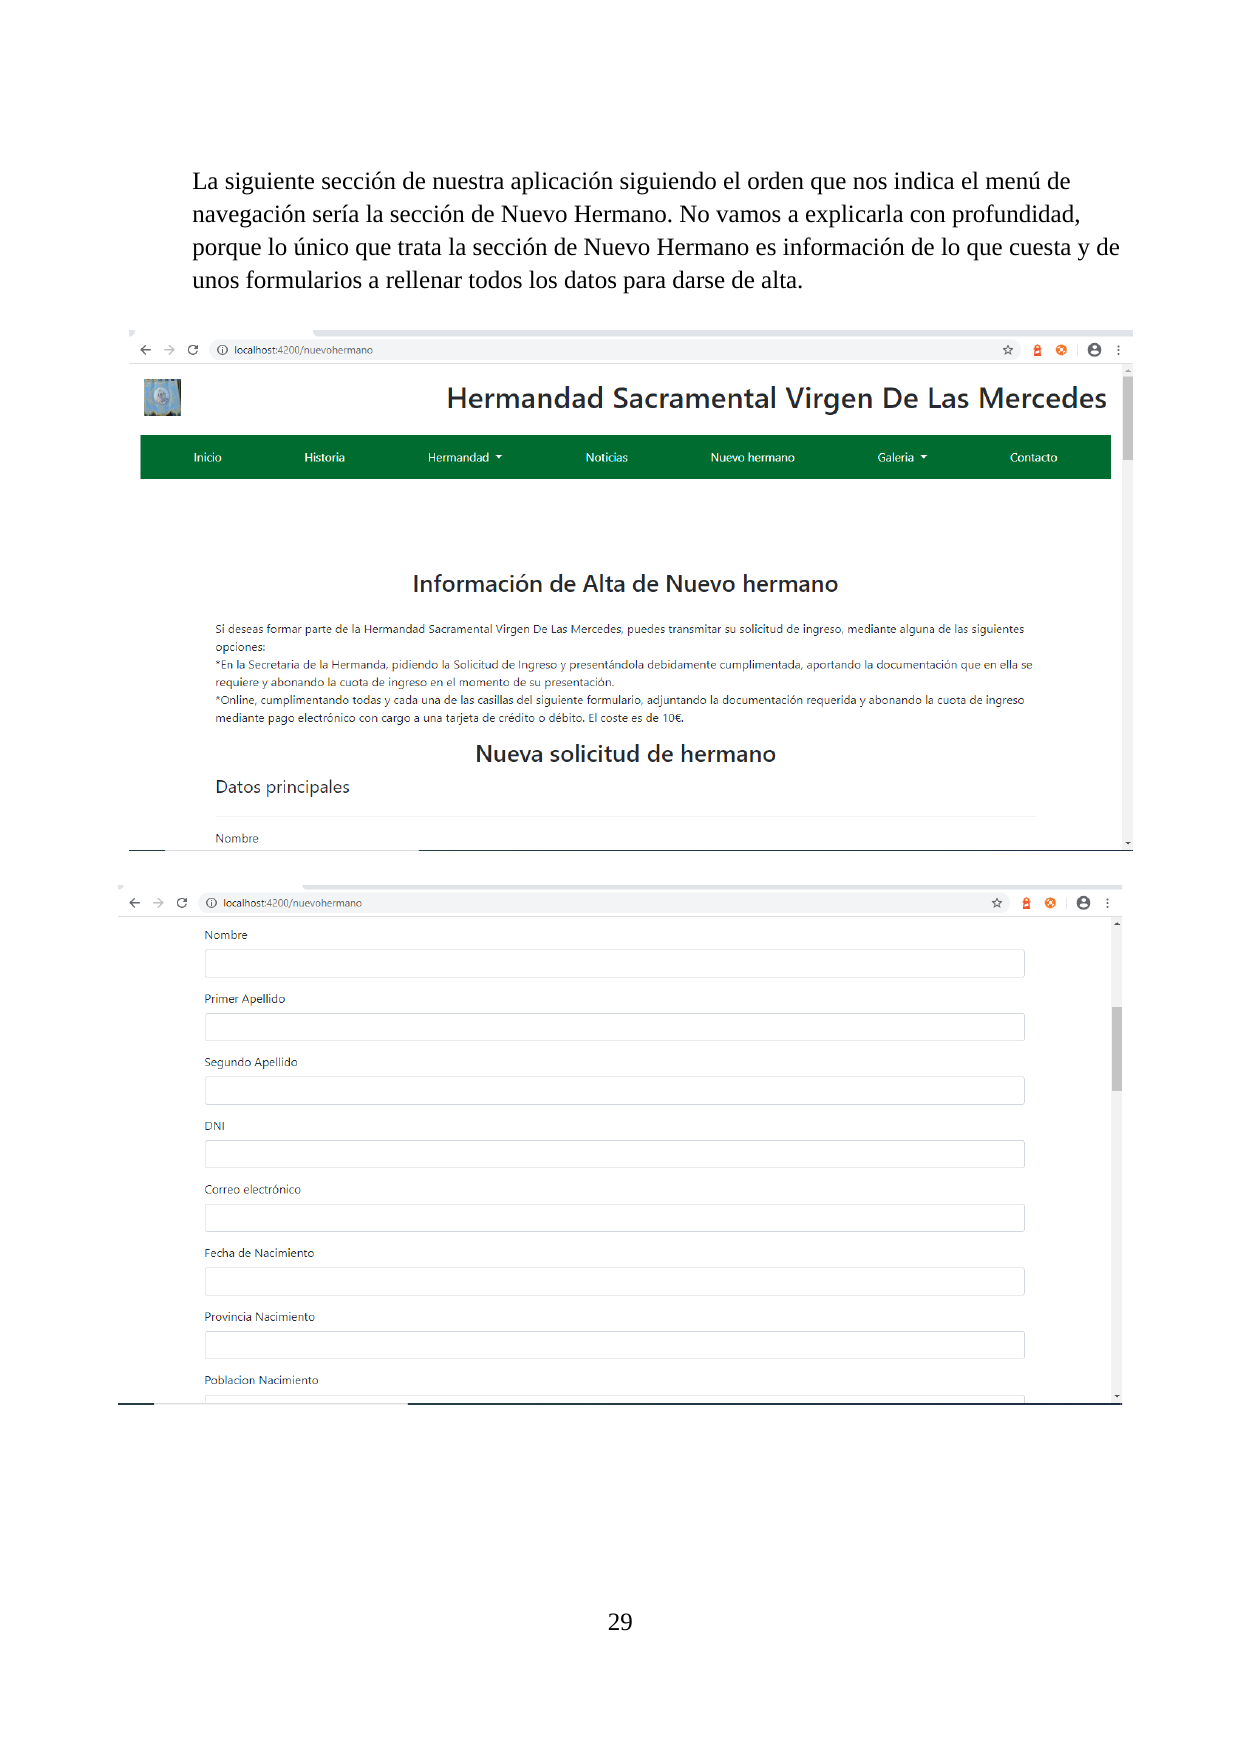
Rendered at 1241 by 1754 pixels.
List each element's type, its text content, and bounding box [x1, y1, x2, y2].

picture [129, 330, 1133, 851]
picture [118, 885, 1123, 1405]
text La siguiente sección de nuestra aplicación siguiendo el orden que nos indica el menú de navegación sería la sección de Nuevo Hermano. No vamos a explicarla con profundidad, porque lo único que trata la sección de Nuevo Hermano es información de lo que cuesta y de unos formularios a rellenar todos los datos para darse de alta. [118, 166, 1122, 293]
